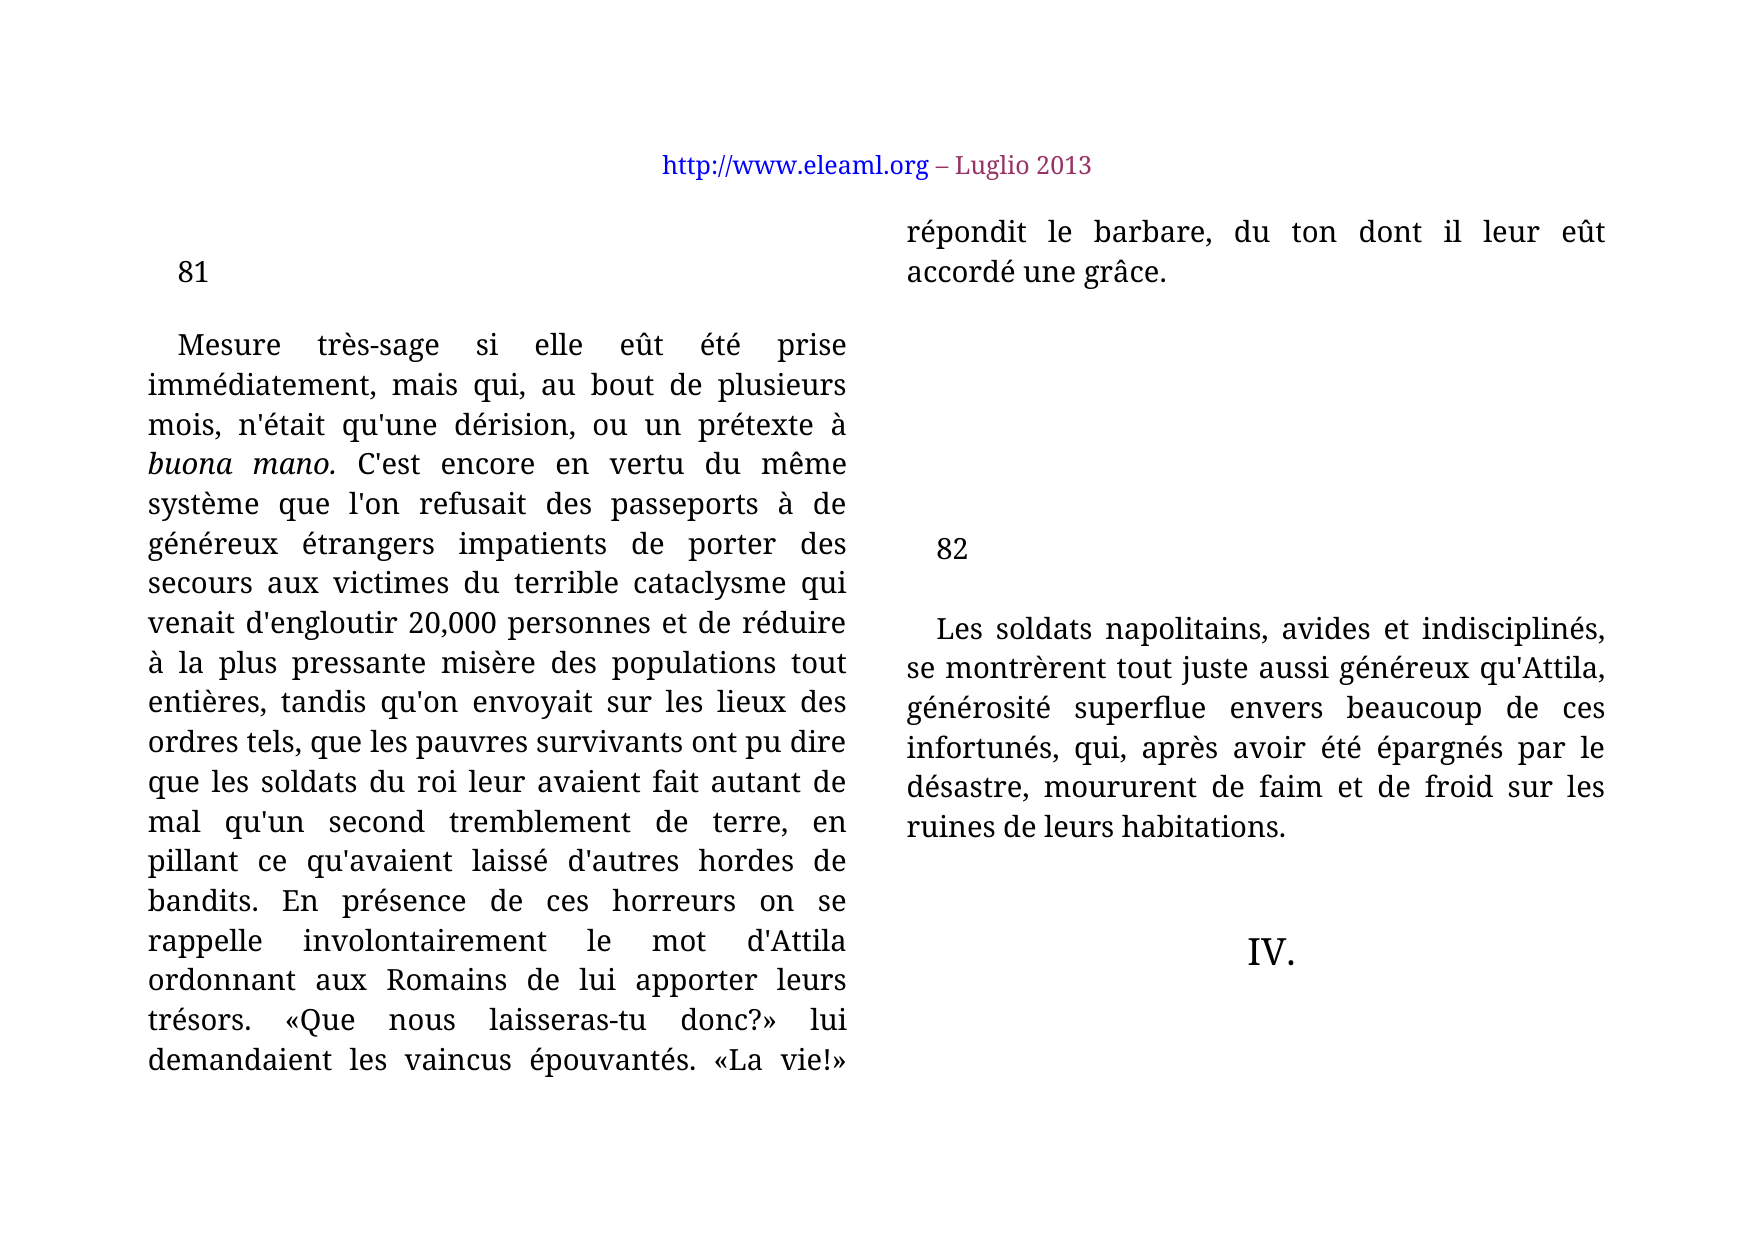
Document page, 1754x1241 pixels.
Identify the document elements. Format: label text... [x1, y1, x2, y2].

text Mesure très-sage si elle eût été prise immédiatement, mais qui, au bout de plusieurs mois, n'était qu'une dérision, ou un prétexte à buona mano. C'est encore en vertu du même système que l'on refusait des passeports à de généreux étrangers impatients de porter des secours aux victimes du terrible cataclysme qui venait d'engloutir 20,000 personnes et de réduire à la plus pressante misère des populations tout entières, tandis qu'on envoyait sur les lieux des ordres tels, que les pauvres survivants ont pu dire que les soldats du roi leur avaient fait autant de mal qu'un second tremblement de terre, en pillant ce qu'avaient laissé d'autres hordes de bandits. En présence de ces horreurs on se rappelle involontairement le mot d'Attila ordonnant aux Romains de lui apporter leurs trésors. «Que nous laisseras-tu donc?» lui demandaient les vaincus épouvantés. «La vie!» [148, 324, 847, 1079]
text Les soldats napolitains, avides et indisciplinés, se montrèrent tout juste aussi généreux qu'Attila, générosité superflue envers beaucoup de ces infortunés, qui, après avoir été épargnés par le désastre, moururent de faim et de froid sur les ruines de leurs habitations. [906, 608, 1606, 846]
text répondit le barbare, du ton dont il leur eût accordé une grâce. [906, 211, 1606, 291]
text 82 [906, 529, 1606, 568]
text 81 [148, 251, 847, 291]
text IV. [906, 926, 1606, 977]
